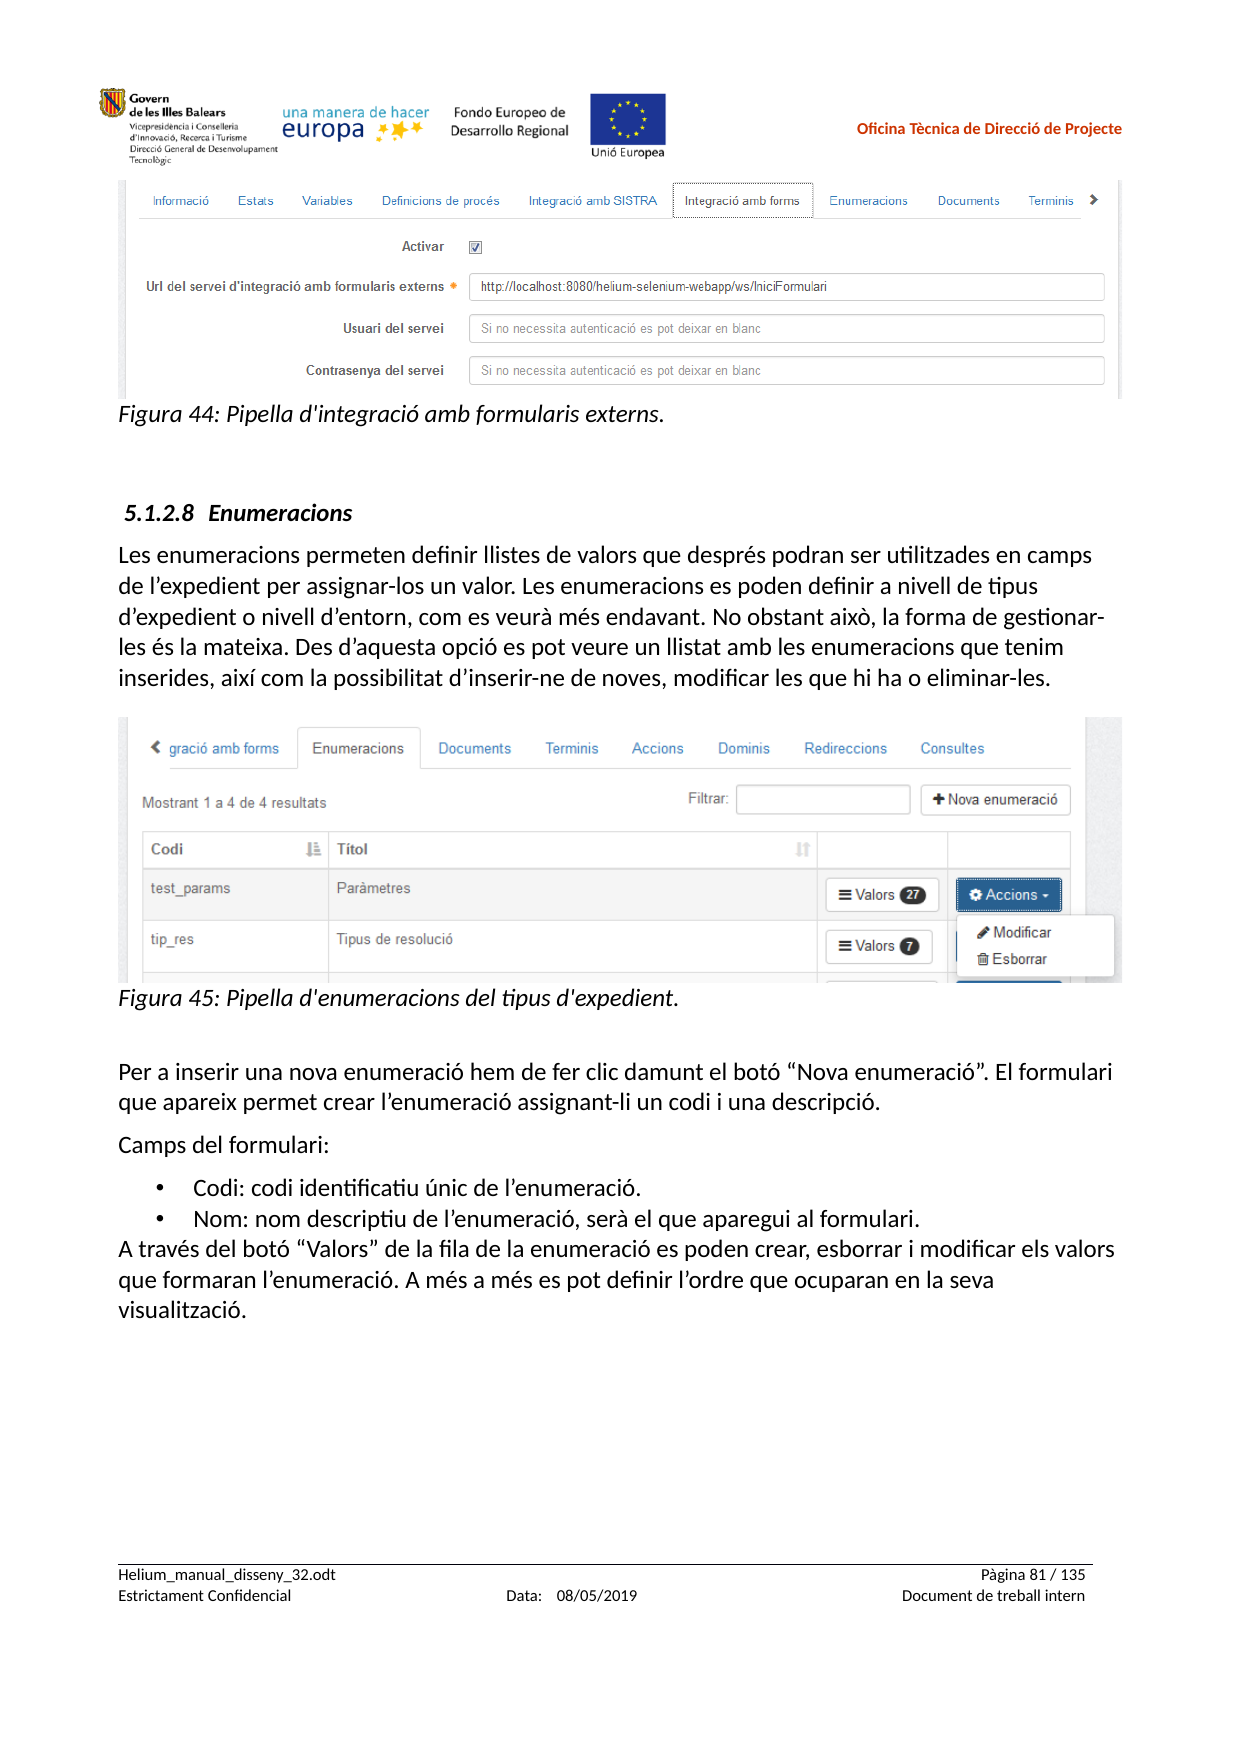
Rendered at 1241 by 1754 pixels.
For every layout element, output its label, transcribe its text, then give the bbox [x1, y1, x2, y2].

text Figura 44: Pipella d'integració amb formularis externs. [118, 399, 1122, 429]
text Les enumeracions permeten definir llistes de valors que després podran ser utilitzades en camps de l’expedient per assignar-los un valor. Les enumeracions es poden definir a nivell de tipus d’expedient o nivell d’entorn, com es veurà més endavant. No obstant això, la forma de gestionar-les és la mateixa. Des d’aquesta opció es pot veure un llistat amb les enumeracions que tenim inserides, així com la possibilitat d’inserir-ne de noves, modificar les que hi ha o eliminar-les. [118, 539, 1122, 692]
picture [99, 87, 668, 166]
picture [118, 180, 1123, 399]
text Figura 45: Pipella d'enumeracions del tipus d'expedient. [118, 983, 1122, 1013]
text A través del botó “Valors” de la fila de la enumeració es poden crear, esborrar i modificar els valors que formaran l’enumeració. A més a més es pot definir l’ordre que ocuparan en la seva visualització. [118, 1233, 1122, 1325]
text Per a inserir una nova enumeració hem de fer clic damunt el botó “Nova enumeració”. El formulari que apareix permet crear l’enumeració assignant-li un codi i una descripció. [118, 1056, 1122, 1117]
list Nom: nom descriptiu de l’enumeració, serà el que aparegui al formulari. [156, 1203, 1122, 1233]
subtitle Enumeracions [118, 497, 1122, 527]
picture [118, 717, 1123, 983]
text Camps del formulari: [118, 1129, 1122, 1160]
list Codi: codi identificatiu únic de l’enumeració. [156, 1172, 1122, 1203]
